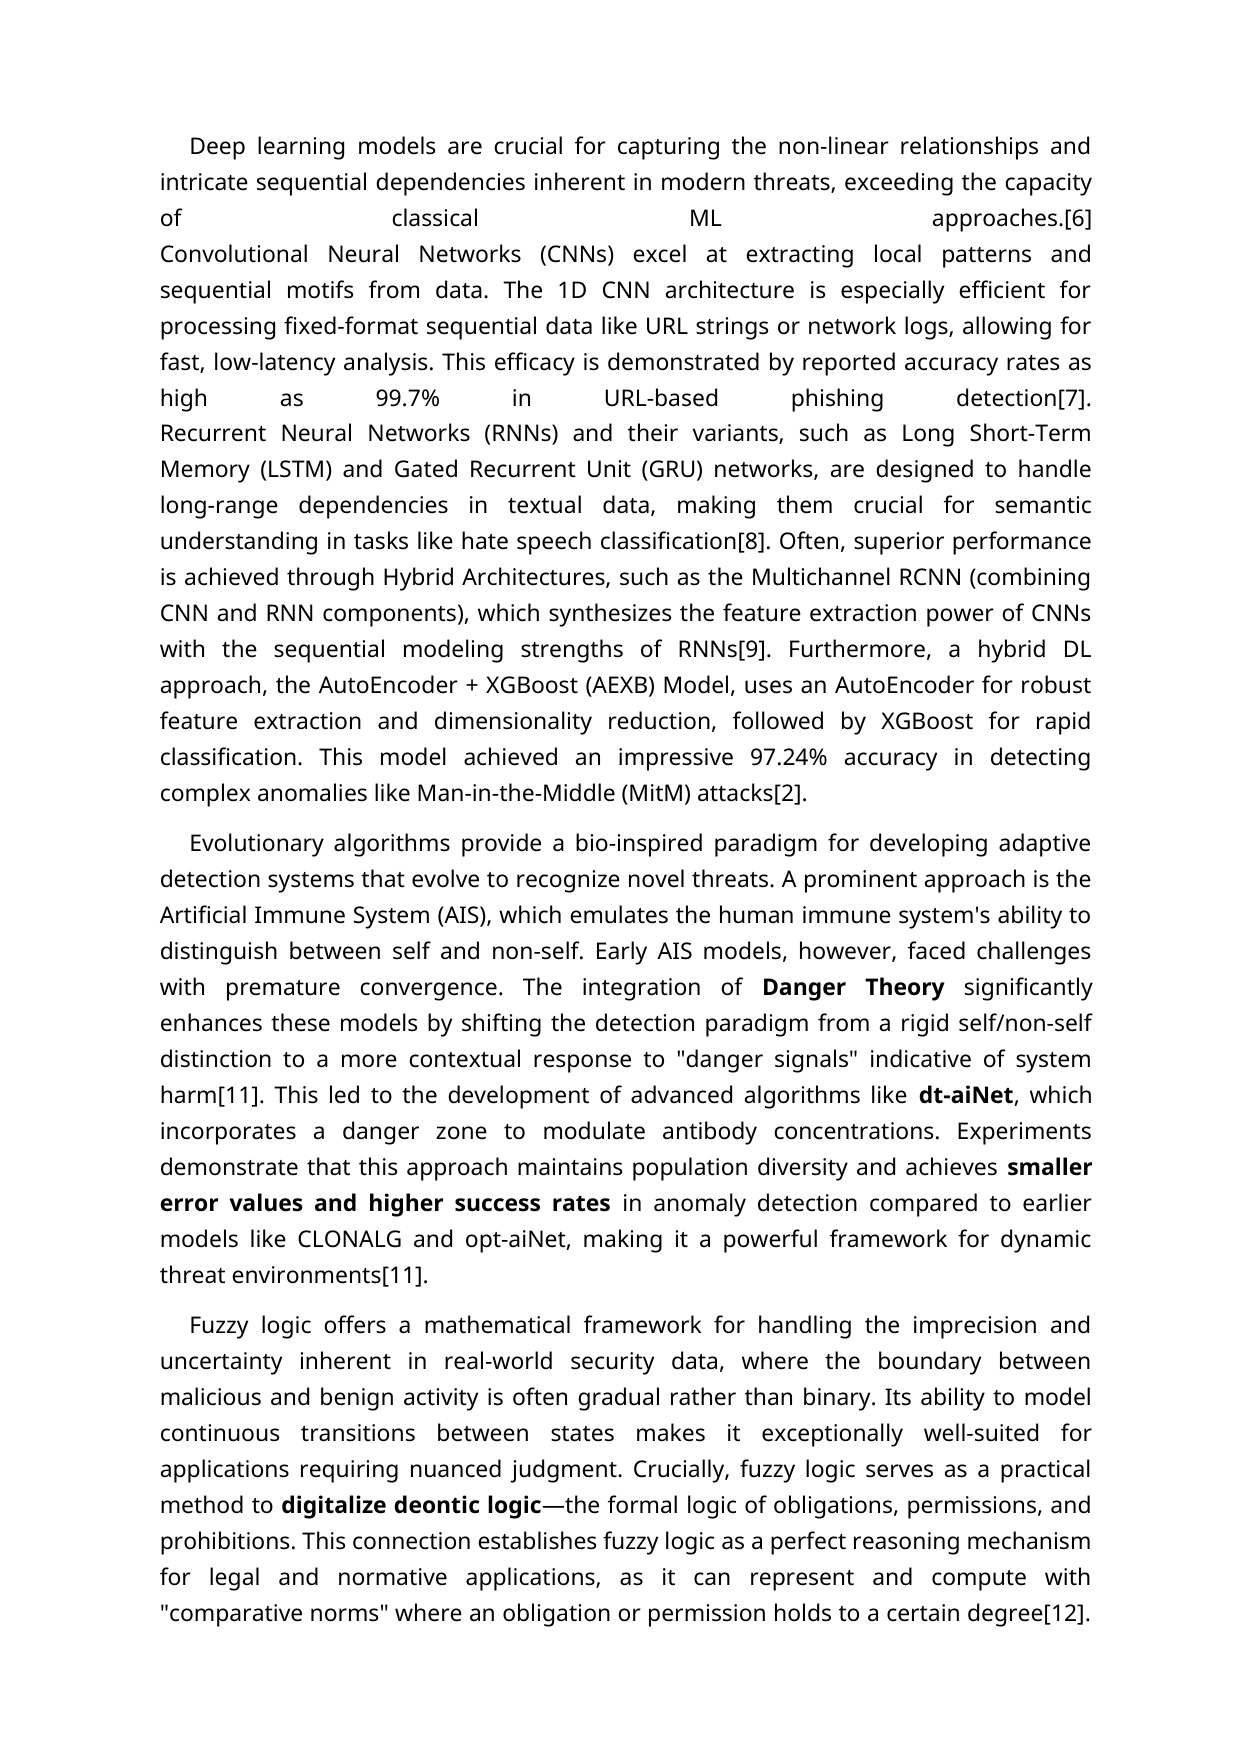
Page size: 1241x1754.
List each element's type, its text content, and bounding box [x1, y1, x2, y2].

text Evolutionary algorithms provide a bio-inspired paradigm for developing adaptive detection systems that evolve to recognize novel threats. A prominent approach is the Artificial Immune System (AIS), which emulates the human immune system's ability to distinguish between self and non-self. Early AIS models, however, faced challenges with premature convergence. The integration of Danger Theory significantly enhances these models by shifting the detection paradigm from a rigid self/non-self distinction to a more contextual response to "danger signals" indicative of system harm[11]. This led to the development of advanced algorithms like dt-aiNet, which incorporates a danger zone to modulate antibody concentrations. Experiments demonstrate that this approach maintains population diversity and achieves smaller error values and higher success rates in anomaly detection compared to earlier models like CLONALG and opt-aiNet, making it a powerful framework for dynamic threat environments[11]. [159, 827, 1093, 1290]
text Fuzzy logic offers a mathematical framework for handling the imprecision and uncertainty inherent in real-world security data, where the boundary between malicious and benign activity is often gradual rather than binary. Its ability to model continuous transitions between states makes it exceptionally well-suited for applications requiring nuanced judgment. Crucially, fuzzy logic serves as a practical method to digitalize deontic logic—the formal logic of obligations, permissions, and prohibitions. This connection establishes fuzzy logic as a perfect reasoning mechanism for legal and normative applications, as it can represent and compute with "comparative norms" where an obligation or permission holds to a certain degree[12]. [159, 1309, 1093, 1628]
text Deep learning models are crucial for capturing the non-linear relationships and intricate sequential dependencies inherent in modern threats, exceeding the capacity of classical ML approaches.[6] Convolutional Neural Networks (CNNs) excel at extracting local patterns and sequential motifs from data. The 1D CNN architecture is especially efficient for processing fixed-format sequential data like URL strings or network logs, allowing for fast, low-latency analysis. This efficacy is demonstrated by reported accuracy rates as high as 99.7% in URL-based phishing detection[7]. Recurrent Neural Networks (RNNs) and their variants, such as Long Short-Term Memory (LSTM) and Gated Recurrent Unit (GRU) networks, are designed to handle long-range dependencies in textual data, making them crucial for semantic understanding in tasks like hate speech classification[8]. Often, superior performance is achieved through Hybrid Architectures, such as the Multichannel RCNN (combining CNN and RNN components), which synthesizes the feature extraction power of CNNs with the sequential modeling strengths of RNNs[9]. Furthermore, a hybrid DL approach, the AutoEncoder + XGBoost (AEXB) Model, uses an AutoEncoder for robust feature extraction and dimensionality reduction, followed by XGBoost for rapid classification. This model achieved an impressive 97.24% accuracy in detecting complex anomalies like Man-in-the-Middle (MitM) attacks[2]. [159, 130, 1093, 808]
